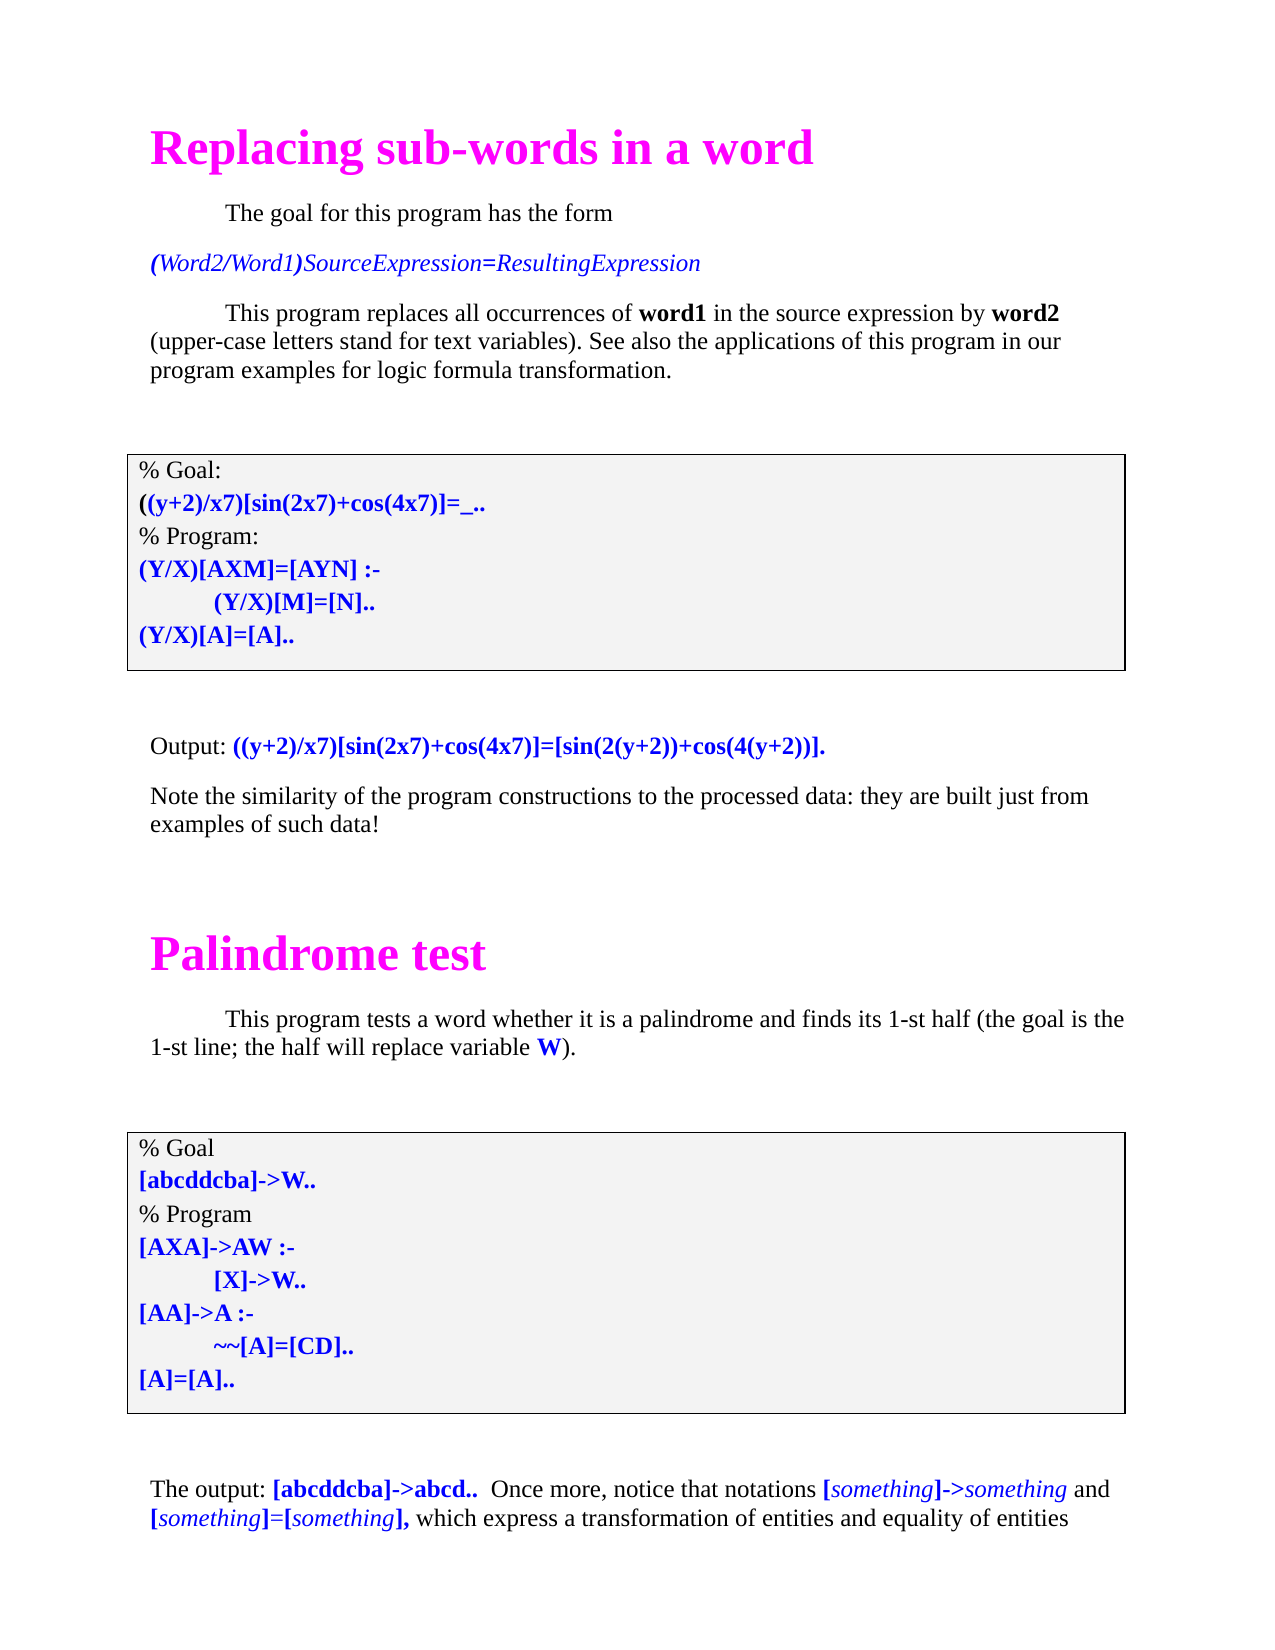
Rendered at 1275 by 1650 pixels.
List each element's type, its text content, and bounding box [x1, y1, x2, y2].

table_header % Goal: ((y+2)/x7)[sin(2x7)+cos(4x7)]=_.. % Program: (Y/X)[AXM]=[AYN] :- (Y/X)[M]=[N].. (Y/X)[A]=[A].. [128, 455, 1124, 670]
text (Word2/Word1)SourceExpression=ResultingExpression [150, 248, 1125, 277]
text This program replaces all occurrences of word1 in the source expression by word2 (upper-case letters stand for text variables). See also the applications of this program in our program examples for logic formula transformation. [150, 298, 1125, 384]
table_header % Goal [abcddcba]->W.. % Program [AXA]->AW :- [X]->W.. [AA]->A :- ~~[A]=[CD].. [A]=[A].. [128, 1133, 1124, 1413]
text Note the similarity of the program constructions to the processed data: they are built just from examples of such data! [150, 781, 1125, 838]
text The goal for this program has the form [150, 198, 1125, 227]
text Output: ((y+2)/x7)[sin(2x7)+cos(4x7)]=[sin(2(y+2))+cos(4(y+2))]. [150, 731, 1125, 760]
text The output: [abcddcba]->abcd.. Once more, notice that notations [something]->something and [something]=[something], which express a transformation of entities and equality of entities [150, 1474, 1125, 1532]
subtitle Palindrome test [150, 923, 1125, 981]
text This program tests a word whether it is a palindrome and finds its 1-st half (the goal is the 1-st line; the half will replace variable W). [150, 1004, 1125, 1061]
subtitle Replacing sub-words in a word [150, 118, 1125, 176]
